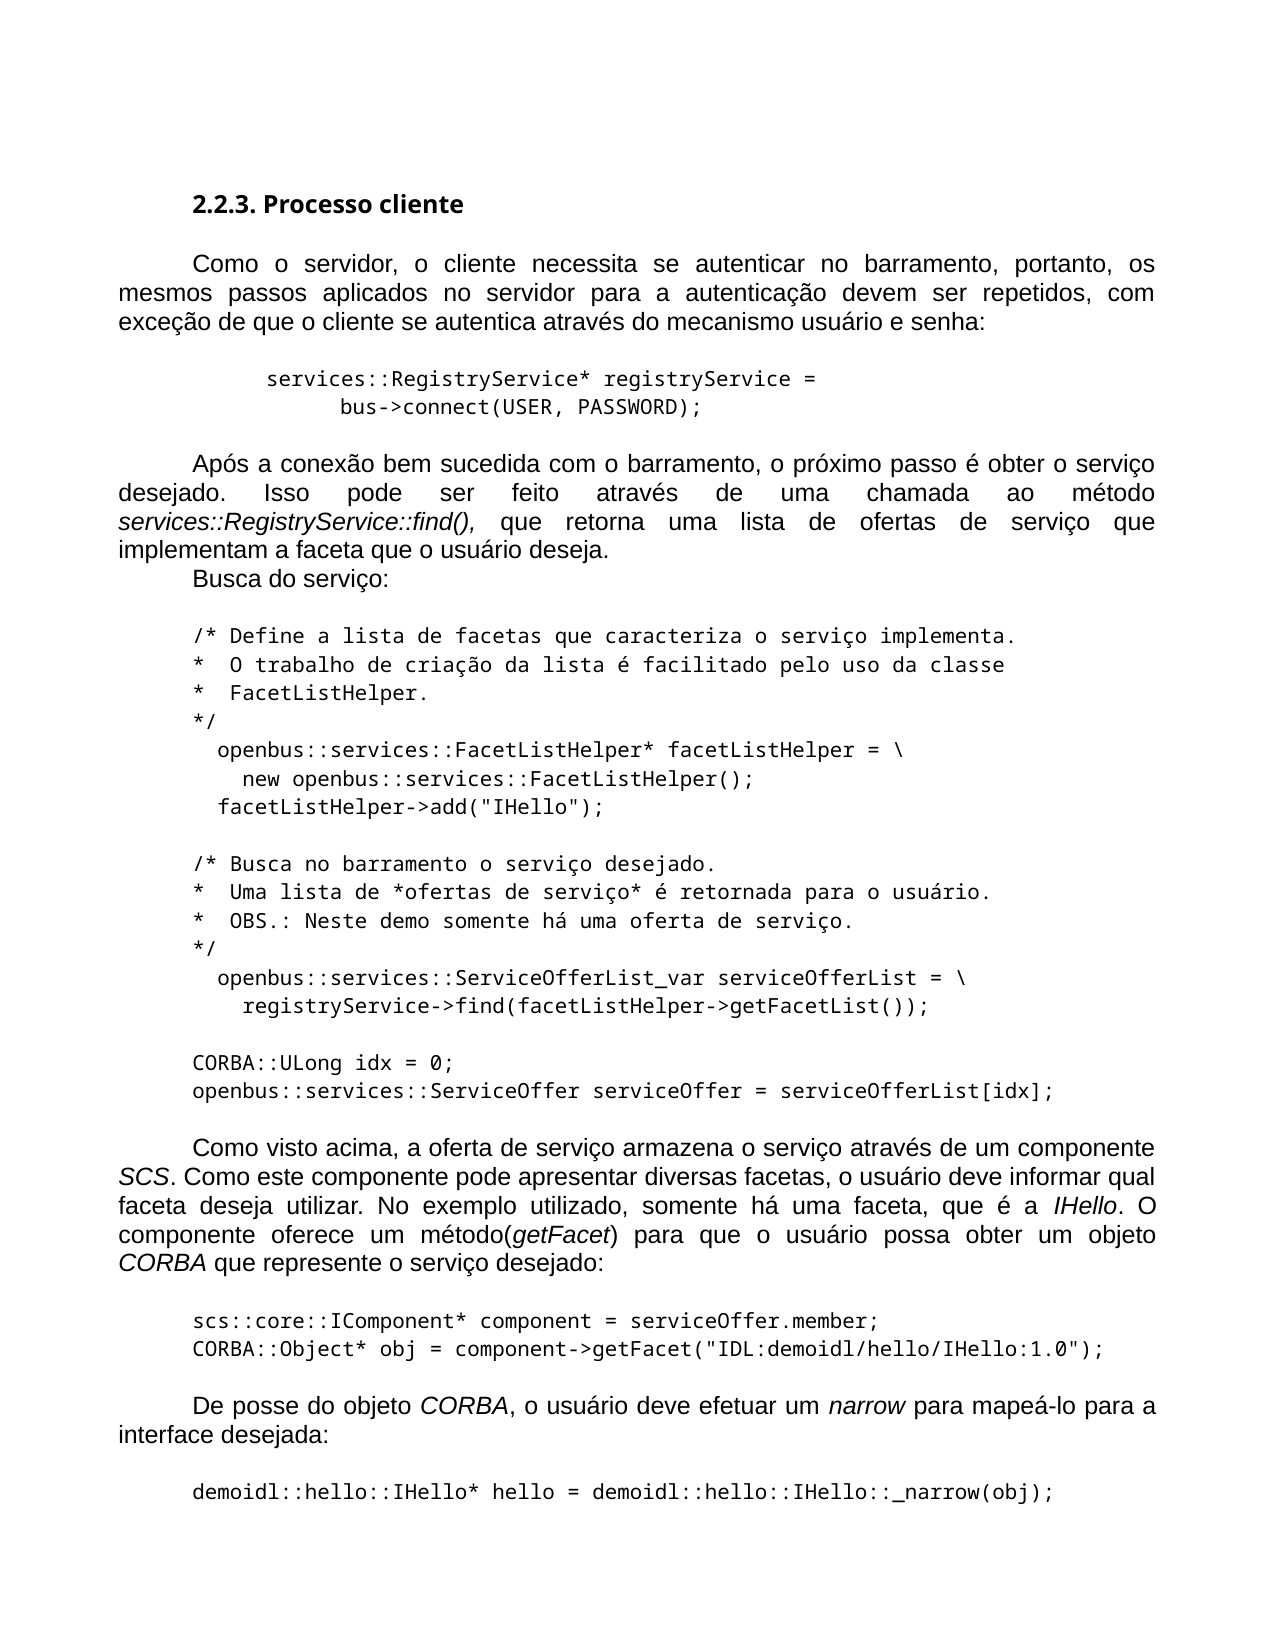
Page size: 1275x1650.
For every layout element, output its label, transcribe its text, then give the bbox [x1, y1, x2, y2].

text Após a conexão bem sucedida com o barramento, o próximo passo é obter o serviço desejado. Isso pode ser feito através de uma chamada ao método services::RegistryService::find(), que retorna uma lista de ofertas de serviço que implementam a faceta que o usuário deseja. [118, 449, 1157, 564]
text registryService->find(facetListHelper->getFacetList()); [118, 991, 1157, 1020]
text */ [118, 707, 1157, 735]
text openbus::services::ServiceOffer serviceOffer = serviceOfferList[idx]; [118, 1077, 1157, 1105]
text * OBS.: Neste demo somente há uma oferta de serviço. [118, 906, 1157, 934]
text Como visto acima, a oferta de serviço armazena o serviço através de um componente SCS. Como este componente pode apresentar diversas facetas, o usuário deve informar qual faceta deseja utilizar. No exemplo utilizado, somente há uma faceta, que é a IHello. O componente oferece um método(getFacet) para que o usuário possa obter um objeto CORBA que represente o serviço desejado: [118, 1133, 1157, 1277]
text * O trabalho de criação da lista é facilitado pelo uso da classe [118, 650, 1157, 678]
text scs::core::IComponent* component = serviceOffer.member; [118, 1306, 1157, 1334]
text new openbus::services::FacetListHelper(); [118, 764, 1157, 792]
text /* Busca no barramento o serviço desejado. [118, 849, 1157, 877]
text CORBA::Object* obj = component->getFacet("IDL:demoidl/hello/IHello:1.0"); [118, 1334, 1157, 1363]
text * FacetListHelper. [118, 678, 1157, 707]
text 2.2.3. Processo cliente [118, 186, 1157, 220]
text services::RegistryService* registryService = [44, 364, 1157, 392]
text facetListHelper->add("IHello"); [118, 792, 1157, 821]
text De posse do objeto CORBA, o usuário deve efetuar um narrow para mapeá-lo para a interface desejada: [118, 1391, 1157, 1449]
text /* Define a lista de facetas que caracteriza o serviço implementa. [118, 622, 1157, 650]
text openbus::services::ServiceOfferList_var serviceOfferList = \ [118, 963, 1157, 991]
text CORBA::ULong idx = 0; [118, 1048, 1157, 1077]
text openbus::services::FacetListHelper* facetListHelper = \ [118, 735, 1157, 764]
text * Uma lista de *ofertas de serviço* é retornada para o usuário. [118, 877, 1157, 906]
text */ [118, 934, 1157, 963]
text demoidl::hello::IHello* hello = demoidl::hello::IHello::_narrow(obj); [118, 1477, 1157, 1506]
text Busca do serviço: [118, 564, 1157, 593]
text Como o servidor, o cliente necessita se autenticar no barramento, portanto, os mesmos passos aplicados no servidor para a autenticação devem ser repetidos, com exceção de que o cliente se autentica através do mecanismo usuário e senha: [118, 249, 1157, 335]
text bus->connect(USER, PASSWORD); [118, 392, 1157, 421]
